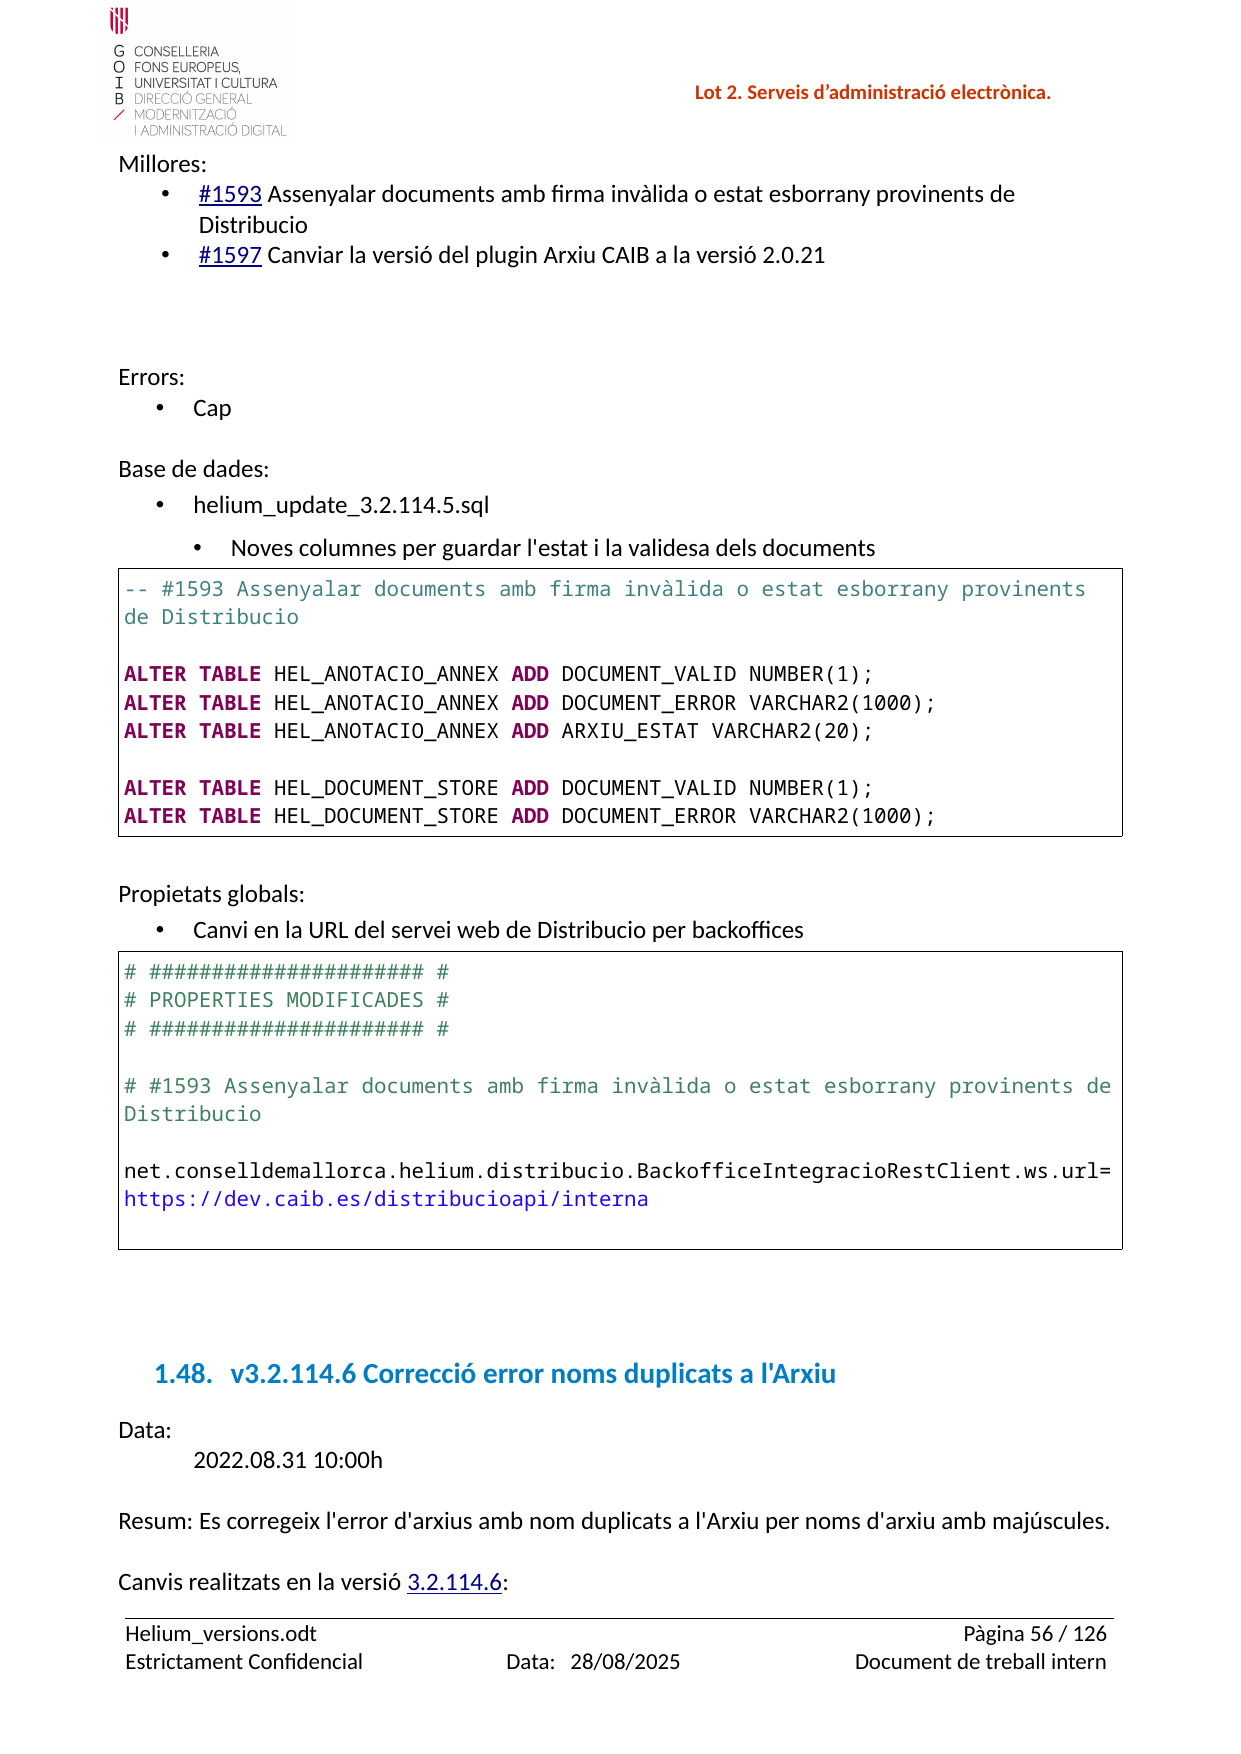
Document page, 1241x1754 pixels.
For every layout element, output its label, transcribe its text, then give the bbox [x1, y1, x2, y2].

list #1593 Assenyalar documents amb firma invàlida o estat esborrany provinents de Distribucio [161, 178, 1122, 239]
text Errors: [118, 361, 1122, 392]
text 2022.08.31 10:00h [118, 1444, 1122, 1475]
text Millores: [118, 148, 1122, 178]
table_header # ###################### # # PROPERTIES MODIFICADES # # ###################### # # #1593 Assenyalar documents amb firma invàlida o estat esborrany provinents de Distribucio net.conselldemallorca.helium.distribucio.BackofficeIntegracioRestClient.ws.url=https://dev.caib.es/distribucioapi/interna [119, 952, 1122, 1249]
text Base de dades: [118, 453, 1122, 483]
text Resum: Es corregeix l'error d'arxius amb nom duplicats a l'Arxiu per noms d'arxiu amb majúscules. [118, 1506, 1122, 1536]
list Cap [156, 392, 1122, 422]
list helium_update_3.2.114.5.sql [156, 489, 1122, 520]
list Canvi en la URL del servei web de Distribucio per backoffices [156, 915, 1122, 945]
subtitle v3.2.114.6 Correcció error noms duplicats a l'Arxiu [153, 1355, 1122, 1390]
text Propietats globals: [118, 878, 1122, 909]
list Noves columnes per guardar l'estat i la validesa dels documents [193, 532, 1122, 562]
text Data: [118, 1414, 1122, 1444]
list #1597 Canviar la versió del plugin Arxiu CAIB a la versió 2.0.21 [161, 239, 1122, 270]
table_header -- #1593 Assenyalar documents amb firma invàlida o estat esborrany provinents de Distribucio ALTER TABLE HEL_ANOTACIO_ANNEX ADD DOCUMENT_VALID NUMBER(1); ALTER TABLE HEL_ANOTACIO_ANNEX ADD DOCUMENT_ERROR VARCHAR2(1000); ALTER TABLE HEL_ANOTACIO_ANNEX ADD ARXIU_ESTAT VARCHAR2(20); ALTER TABLE HEL_DOCUMENT_STORE ADD DOCUMENT_VALID NUMBER(1); ALTER TABLE HEL_DOCUMENT_STORE ADD DOCUMENT_ERROR VARCHAR2(1000); [119, 569, 1122, 836]
picture [100, 0, 297, 144]
text Canvis realitzats en la versió 3.2.114.6: [118, 1567, 1122, 1597]
